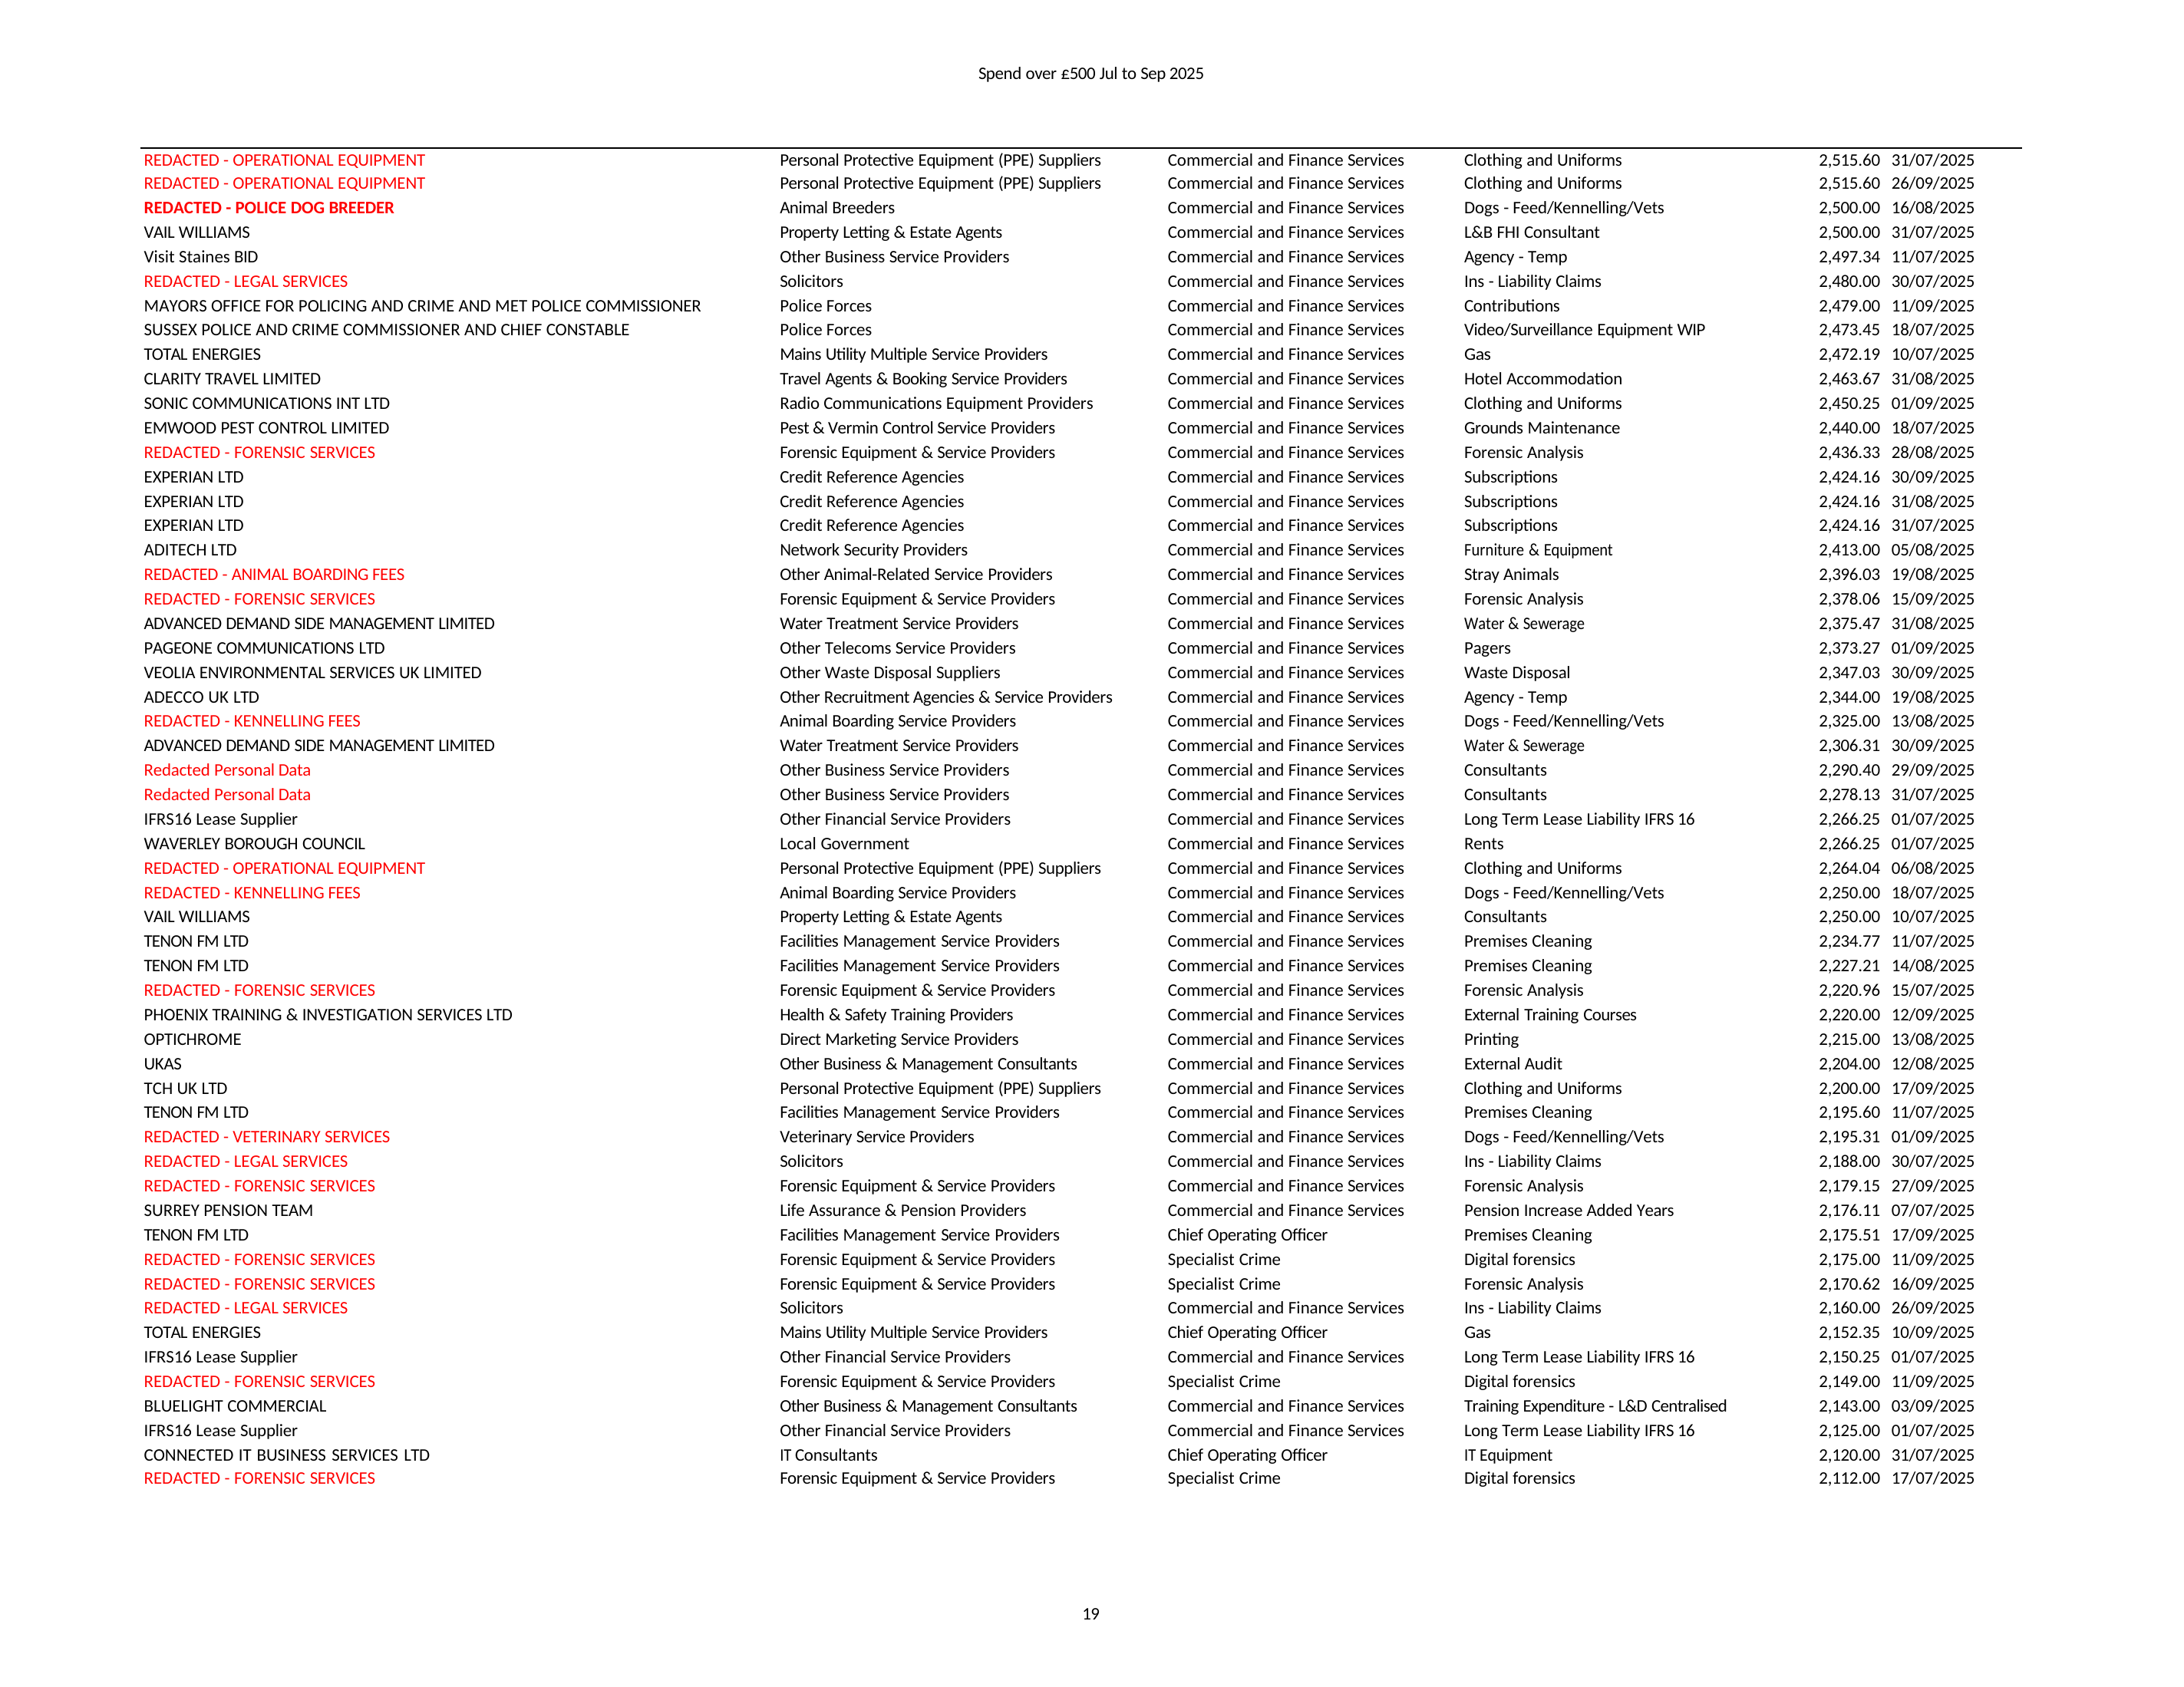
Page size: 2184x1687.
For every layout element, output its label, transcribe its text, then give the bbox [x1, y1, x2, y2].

table_cell Forensic Equipment & Service Providers [776, 1174, 1164, 1198]
table_cell Other Business Service Providers [776, 758, 1164, 782]
table_cell Dogs - Feed/Kennelling/Vets [1460, 880, 1773, 904]
table_cell 31/07/2025 [1888, 219, 2022, 244]
table_cell 27/09/2025 [1888, 1174, 2022, 1198]
table_cell Commercial and Finance Services [1164, 1174, 1460, 1198]
table_cell TENON FM LTD [140, 1222, 776, 1247]
table_cell Long Term Lease Liability IFRS 16 [1460, 806, 1773, 831]
table_cell Forensic Equipment & Service Providers [776, 1271, 1164, 1296]
table_cell UKAS [140, 1051, 776, 1076]
table_cell Forensic Equipment & Service Providers [776, 1369, 1164, 1393]
table_cell 01/09/2025 [1888, 1125, 2022, 1149]
table_cell Police Forces [776, 318, 1164, 342]
table_cell 2,347.03 [1773, 660, 1888, 684]
table_cell 2,175.00 [1773, 1247, 1888, 1271]
table_cell Ins - Liability Claims [1460, 1149, 1773, 1173]
table_cell 2,515.60 [1773, 171, 1888, 195]
table_cell 2,220.96 [1773, 978, 1888, 1002]
table_cell L&B FHI Consultant [1460, 219, 1773, 244]
table_cell 2,325.00 [1773, 709, 1888, 733]
table_cell Digital forensics [1460, 1467, 1773, 1490]
table_cell Forensic Equipment & Service Providers [776, 587, 1164, 611]
table_cell Printing [1460, 1026, 1773, 1051]
table_cell Animal Breeders [776, 196, 1164, 219]
table_cell 11/07/2025 [1888, 1100, 2022, 1125]
table_cell 2,250.00 [1773, 880, 1888, 904]
table_cell 2,150.25 [1773, 1345, 1888, 1369]
table_cell Commercial and Finance Services [1164, 1345, 1460, 1369]
table_cell Commercial and Finance Services [1164, 269, 1460, 293]
table_cell Agency - Temp [1460, 684, 1773, 709]
table_cell Commercial and Finance Services [1164, 367, 1460, 390]
table_cell Mains Utility Multiple Service Providers [776, 1320, 1164, 1345]
table_cell 2,473.45 [1773, 318, 1888, 342]
table_cell Forensic Equipment & Service Providers [776, 440, 1164, 464]
table_cell 2,500.00 [1773, 219, 1888, 244]
table_cell Credit Reference Agencies [776, 513, 1164, 538]
table_cell Other Business Service Providers [776, 244, 1164, 269]
table_cell Consultants [1460, 783, 1773, 806]
table_cell Specialist Crime [1164, 1369, 1460, 1393]
table_cell Credit Reference Agencies [776, 489, 1164, 513]
table_cell EXPERIAN LTD [140, 513, 776, 538]
table_cell TOTAL ENERGIES [140, 1320, 776, 1345]
table_cell Commercial and Finance Services [1164, 415, 1460, 440]
table_cell REDACTED - KENNELLING FEES [140, 880, 776, 904]
table_cell Premises Cleaning [1460, 929, 1773, 954]
table_cell Other Telecoms Service Providers [776, 635, 1164, 660]
table_cell 2,143.00 [1773, 1393, 1888, 1418]
table_cell Forensic Equipment & Service Providers [776, 1467, 1164, 1490]
table_cell Gas [1460, 342, 1773, 367]
table_cell Commercial and Finance Services [1164, 489, 1460, 513]
table_cell Subscriptions [1460, 489, 1773, 513]
table_cell 11/09/2025 [1888, 293, 2022, 318]
table_cell Other Financial Service Providers [776, 806, 1164, 831]
table_cell Chief Operating Officer [1164, 1320, 1460, 1345]
table_cell Commercial and Finance Services [1164, 880, 1460, 904]
table_cell 10/07/2025 [1888, 904, 2022, 929]
table_cell Travel Agents & Booking Service Providers [776, 367, 1164, 390]
table_cell IFRS16 Lease Supplier [140, 806, 776, 831]
table_cell Premises Cleaning [1460, 1222, 1773, 1247]
table_cell Water & Sewerage [1460, 733, 1773, 758]
table_cell Animal Boarding Service Providers [776, 709, 1164, 733]
table_cell 30/09/2025 [1888, 464, 2022, 489]
table_cell SUSSEX POLICE AND CRIME COMMISSIONER AND CHIEF CONSTABLE [140, 318, 776, 342]
table_cell 2,373.27 [1773, 635, 1888, 660]
table_cell 2,215.00 [1773, 1026, 1888, 1051]
table_cell Premises Cleaning [1460, 954, 1773, 977]
table_cell SURREY PENSION TEAM [140, 1198, 776, 1222]
table_cell Credit Reference Agencies [776, 464, 1164, 489]
table_cell Water & Sewerage [1460, 611, 1773, 635]
table_cell 13/08/2025 [1888, 1026, 2022, 1051]
table_cell EXPERIAN LTD [140, 464, 776, 489]
table_cell 12/09/2025 [1888, 1002, 2022, 1026]
table_cell Commercial and Finance Services [1164, 954, 1460, 977]
table_cell 2,195.60 [1773, 1100, 1888, 1125]
table_cell Dogs - Feed/Kennelling/Vets [1460, 1125, 1773, 1149]
table_cell REDACTED - FORENSIC SERVICES [140, 1271, 776, 1296]
table_cell 30/07/2025 [1888, 1149, 2022, 1173]
table_cell Personal Protective Equipment (PPE) Suppliers [776, 1076, 1164, 1100]
table_cell 15/09/2025 [1888, 587, 2022, 611]
table_cell ADECCO UK LTD [140, 684, 776, 709]
table_cell Dogs - Feed/Kennelling/Vets [1460, 709, 1773, 733]
table_cell Commercial and Finance Services [1164, 562, 1460, 586]
table_cell 2,413.00 [1773, 538, 1888, 562]
table_cell Veterinary Service Providers [776, 1125, 1164, 1149]
table_cell REDACTED - KENNELLING FEES [140, 709, 776, 733]
table_cell REDACTED - FORENSIC SERVICES [140, 1174, 776, 1198]
table_cell REDACTED - FORENSIC SERVICES [140, 1467, 776, 1490]
table_cell REDACTED - FORENSIC SERVICES [140, 440, 776, 464]
table_cell Consultants [1460, 904, 1773, 929]
table_cell 2,170.62 [1773, 1271, 1888, 1296]
table_cell Commercial and Finance Services [1164, 635, 1460, 660]
table_cell REDACTED - ANIMAL BOARDING FEES [140, 562, 776, 586]
table_cell 01/07/2025 [1888, 806, 2022, 831]
table_cell Clothing and Uniforms [1460, 855, 1773, 880]
table_cell Health & Safety Training Providers [776, 1002, 1164, 1026]
table_cell Ins - Liability Claims [1460, 1296, 1773, 1320]
table_cell 18/07/2025 [1888, 318, 2022, 342]
table_cell 2,424.16 [1773, 513, 1888, 538]
table_cell 2,227.21 [1773, 954, 1888, 977]
table_cell 2,264.04 [1773, 855, 1888, 880]
table_cell Commercial and Finance Services [1164, 1100, 1460, 1125]
table_cell 2,278.13 [1773, 783, 1888, 806]
table_cell 2,160.00 [1773, 1296, 1888, 1320]
table_cell Network Security Providers [776, 538, 1164, 562]
table_cell Commercial and Finance Services [1164, 464, 1460, 489]
table_cell Other Business Service Providers [776, 783, 1164, 806]
table_cell Commercial and Finance Services [1164, 1051, 1460, 1076]
table_cell Commercial and Finance Services [1164, 806, 1460, 831]
table_cell Other Waste Disposal Suppliers [776, 660, 1164, 684]
table_cell EXPERIAN LTD [140, 489, 776, 513]
table_cell Commercial and Finance Services [1164, 318, 1460, 342]
table_cell Chief Operating Officer [1164, 1222, 1460, 1247]
table_cell Clothing and Uniforms [1460, 149, 1773, 171]
table_cell 2,378.06 [1773, 587, 1888, 611]
table_cell Forensic Analysis [1460, 440, 1773, 464]
table_cell Police Forces [776, 293, 1164, 318]
table_cell 2,250.00 [1773, 904, 1888, 929]
table_cell 07/07/2025 [1888, 1198, 2022, 1222]
table_cell 17/09/2025 [1888, 1076, 2022, 1100]
table_cell 01/07/2025 [1888, 831, 2022, 855]
table_cell Contributions [1460, 293, 1773, 318]
table_cell 2,450.25 [1773, 391, 1888, 415]
table_cell 01/07/2025 [1888, 1345, 2022, 1369]
table_cell Commercial and Finance Services [1164, 1149, 1460, 1173]
table_cell TOTAL ENERGIES [140, 342, 776, 367]
table_cell REDACTED - VETERINARY SERVICES [140, 1125, 776, 1149]
table_cell Animal Boarding Service Providers [776, 880, 1164, 904]
table_cell 01/09/2025 [1888, 391, 2022, 415]
table_cell Facilities Management Service Providers [776, 1222, 1164, 1247]
table_cell REDACTED - FORENSIC SERVICES [140, 978, 776, 1002]
table_cell 30/07/2025 [1888, 269, 2022, 293]
table_cell 26/09/2025 [1888, 1296, 2022, 1320]
table_cell Commercial and Finance Services [1164, 611, 1460, 635]
table_cell Commercial and Finance Services [1164, 660, 1460, 684]
table_cell Premises Cleaning [1460, 1100, 1773, 1125]
table_cell Life Assurance & Pension Providers [776, 1198, 1164, 1222]
table_cell ADVANCED DEMAND SIDE MANAGEMENT LIMITED [140, 611, 776, 635]
table_cell Commercial and Finance Services [1164, 733, 1460, 758]
table_cell 11/07/2025 [1888, 929, 2022, 954]
table_cell Facilities Management Service Providers [776, 1100, 1164, 1125]
table_cell Long Term Lease Liability IFRS 16 [1460, 1345, 1773, 1369]
table_cell 18/07/2025 [1888, 880, 2022, 904]
table_cell 13/08/2025 [1888, 709, 2022, 733]
table_cell 2,175.51 [1773, 1222, 1888, 1247]
table_cell Specialist Crime [1164, 1271, 1460, 1296]
table_cell Water Treatment Service Providers [776, 733, 1164, 758]
table_cell Radio Communications Equipment Providers [776, 391, 1164, 415]
table_cell IFRS16 Lease Supplier [140, 1418, 776, 1442]
table_cell Specialist Crime [1164, 1467, 1460, 1490]
table_cell Commercial and Finance Services [1164, 440, 1460, 464]
table_cell Commercial and Finance Services [1164, 171, 1460, 195]
table_cell BLUELIGHT COMMERCIAL [140, 1393, 776, 1418]
table_cell 2,179.15 [1773, 1174, 1888, 1198]
table_cell Commercial and Finance Services [1164, 391, 1460, 415]
table_cell VEOLIA ENVIRONMENTAL SERVICES UK LIMITED [140, 660, 776, 684]
table_cell Commercial and Finance Services [1164, 978, 1460, 1002]
table_cell PHOENIX TRAINING & INVESTIGATION SERVICES LTD [140, 1002, 776, 1026]
table_cell 10/09/2025 [1888, 1320, 2022, 1345]
table_cell Redacted Personal Data [140, 758, 776, 782]
table_cell REDACTED - POLICE DOG BREEDER [140, 196, 776, 219]
table_cell REDACTED - FORENSIC SERVICES [140, 1247, 776, 1271]
table_cell 15/07/2025 [1888, 978, 2022, 1002]
table_cell Subscriptions [1460, 464, 1773, 489]
table_cell REDACTED - FORENSIC SERVICES [140, 587, 776, 611]
table_cell WAVERLEY BOROUGH COUNCIL [140, 831, 776, 855]
table_cell IT Equipment [1460, 1442, 1773, 1467]
table_cell 03/09/2025 [1888, 1393, 2022, 1418]
table_cell 2,306.31 [1773, 733, 1888, 758]
table_cell Commercial and Finance Services [1164, 196, 1460, 219]
table_cell Commercial and Finance Services [1164, 149, 1460, 171]
table_cell Clothing and Uniforms [1460, 1076, 1773, 1100]
table_cell 2,515.60 [1773, 149, 1888, 171]
table_cell 10/07/2025 [1888, 342, 2022, 367]
table_cell Dogs - Feed/Kennelling/Vets [1460, 196, 1773, 219]
table_cell Local Government [776, 831, 1164, 855]
table_cell Commercial and Finance Services [1164, 1125, 1460, 1149]
table_cell 2,497.34 [1773, 244, 1888, 269]
table_cell Personal Protective Equipment (PPE) Suppliers [776, 171, 1164, 195]
table_cell Other Financial Service Providers [776, 1418, 1164, 1442]
table_cell Commercial and Finance Services [1164, 855, 1460, 880]
table_cell 2,195.31 [1773, 1125, 1888, 1149]
table_cell Forensic Analysis [1460, 587, 1773, 611]
table_cell 2,479.00 [1773, 293, 1888, 318]
table_cell Stray Animals [1460, 562, 1773, 586]
table_cell Waste Disposal [1460, 660, 1773, 684]
table_cell Solicitors [776, 1149, 1164, 1173]
table_cell 29/09/2025 [1888, 758, 2022, 782]
table_cell OPTICHROME [140, 1026, 776, 1051]
table_cell Direct Marketing Service Providers [776, 1026, 1164, 1051]
table_cell Other Financial Service Providers [776, 1345, 1164, 1369]
table_cell Facilities Management Service Providers [776, 954, 1164, 977]
table_cell Other Recruitment Agencies & Service Providers [776, 684, 1164, 709]
table_cell Commercial and Finance Services [1164, 1296, 1460, 1320]
table_cell Video/Surveillance Equipment WIP [1460, 318, 1773, 342]
table_cell 19/08/2025 [1888, 562, 2022, 586]
table_cell Agency - Temp [1460, 244, 1773, 269]
table_cell Gas [1460, 1320, 1773, 1345]
table_cell Other Business & Management Consultants [776, 1051, 1164, 1076]
table_cell REDACTED - OPERATIONAL EQUIPMENT [140, 171, 776, 195]
table_cell Commercial and Finance Services [1164, 1418, 1460, 1442]
table_cell 2,375.47 [1773, 611, 1888, 635]
table_cell 2,266.25 [1773, 831, 1888, 855]
table_cell Redacted Personal Data [140, 783, 776, 806]
table_cell CONNECTED IT BUSINESS SERVICES LTD [140, 1442, 776, 1467]
table_cell External Training Courses [1460, 1002, 1773, 1026]
table_cell Mains Utility Multiple Service Providers [776, 342, 1164, 367]
table_cell Commercial and Finance Services [1164, 831, 1460, 855]
table_cell Subscriptions [1460, 513, 1773, 538]
table_cell Commercial and Finance Services [1164, 684, 1460, 709]
table_cell Forensic Equipment & Service Providers [776, 978, 1164, 1002]
table_cell TCH UK LTD [140, 1076, 776, 1100]
table_cell Commercial and Finance Services [1164, 929, 1460, 954]
table_cell 2,424.16 [1773, 489, 1888, 513]
table_cell Consultants [1460, 758, 1773, 782]
table_cell 2,266.25 [1773, 806, 1888, 831]
table_cell REDACTED - OPERATIONAL EQUIPMENT [140, 855, 776, 880]
table_cell 11/09/2025 [1888, 1369, 2022, 1393]
table_cell 05/08/2025 [1888, 538, 2022, 562]
table_cell 2,200.00 [1773, 1076, 1888, 1100]
table_cell 19/08/2025 [1888, 684, 2022, 709]
table_cell Visit Staines BID [140, 244, 776, 269]
table_cell 01/09/2025 [1888, 635, 2022, 660]
table_cell 2,234.77 [1773, 929, 1888, 954]
table_cell SONIC COMMUNICATIONS INT LTD [140, 391, 776, 415]
table_cell 01/07/2025 [1888, 1418, 2022, 1442]
table_cell 12/08/2025 [1888, 1051, 2022, 1076]
table_cell REDACTED - OPERATIONAL EQUIPMENT [140, 149, 776, 171]
table_cell 2,176.11 [1773, 1198, 1888, 1222]
table_cell 31/08/2025 [1888, 367, 2022, 390]
table_cell Commercial and Finance Services [1164, 219, 1460, 244]
table_cell 16/09/2025 [1888, 1271, 2022, 1296]
table_cell 31/07/2025 [1888, 513, 2022, 538]
table_cell 31/07/2025 [1888, 783, 2022, 806]
table_cell 06/08/2025 [1888, 855, 2022, 880]
table_cell Other Animal-Related Service Providers [776, 562, 1164, 586]
table_cell 31/08/2025 [1888, 489, 2022, 513]
table_cell External Audit [1460, 1051, 1773, 1076]
table_cell 2,220.00 [1773, 1002, 1888, 1026]
table_cell Commercial and Finance Services [1164, 1026, 1460, 1051]
table_cell 31/07/2025 [1888, 149, 2022, 171]
table_cell VAIL WILLIAMS [140, 219, 776, 244]
table_cell Commercial and Finance Services [1164, 587, 1460, 611]
table_cell 18/07/2025 [1888, 415, 2022, 440]
table_cell EMWOOD PEST CONTROL LIMITED [140, 415, 776, 440]
table_cell Furniture & Equipment [1460, 538, 1773, 562]
table_cell 17/07/2025 [1888, 1467, 2022, 1490]
table_cell 2,424.16 [1773, 464, 1888, 489]
table_cell REDACTED - LEGAL SERVICES [140, 1149, 776, 1173]
table_cell MAYORS OFFICE FOR POLICING AND CRIME AND MET POLICE COMMISSIONER [140, 293, 776, 318]
table_cell PAGEONE COMMUNICATIONS LTD [140, 635, 776, 660]
table_cell Commercial and Finance Services [1164, 293, 1460, 318]
table_cell TENON FM LTD [140, 929, 776, 954]
table_cell Commercial and Finance Services [1164, 904, 1460, 929]
table_cell Clothing and Uniforms [1460, 391, 1773, 415]
table_cell Chief Operating Officer [1164, 1442, 1460, 1467]
table_cell Forensic Analysis [1460, 1271, 1773, 1296]
table_cell Property Letting & Estate Agents [776, 219, 1164, 244]
table_cell 30/09/2025 [1888, 660, 2022, 684]
table_cell 2,396.03 [1773, 562, 1888, 586]
table_cell ADVANCED DEMAND SIDE MANAGEMENT LIMITED [140, 733, 776, 758]
table_cell IT Consultants [776, 1442, 1164, 1467]
table_cell Personal Protective Equipment (PPE) Suppliers [776, 149, 1164, 171]
table_cell 31/07/2025 [1888, 1442, 2022, 1467]
table_cell Commercial and Finance Services [1164, 758, 1460, 782]
table_cell Solicitors [776, 269, 1164, 293]
table_cell Grounds Maintenance [1460, 415, 1773, 440]
table_cell REDACTED - FORENSIC SERVICES [140, 1369, 776, 1393]
table_cell Forensic Equipment & Service Providers [776, 1247, 1164, 1271]
table_cell 2,149.00 [1773, 1369, 1888, 1393]
table_cell REDACTED - LEGAL SERVICES [140, 1296, 776, 1320]
table_cell Clothing and Uniforms [1460, 171, 1773, 195]
table_cell Pension Increase Added Years [1460, 1198, 1773, 1222]
table_cell 2,290.40 [1773, 758, 1888, 782]
table_cell Forensic Analysis [1460, 978, 1773, 1002]
table_cell Property Letting & Estate Agents [776, 904, 1164, 929]
table_cell REDACTED - LEGAL SERVICES [140, 269, 776, 293]
table_cell Commercial and Finance Services [1164, 1076, 1460, 1100]
table_cell Training Expenditure - L&D Centralised [1460, 1393, 1773, 1418]
table_cell TENON FM LTD [140, 1100, 776, 1125]
table_cell Commercial and Finance Services [1164, 1393, 1460, 1418]
table_cell 2,472.19 [1773, 342, 1888, 367]
table_cell Commercial and Finance Services [1164, 709, 1460, 733]
table_cell ADITECH LTD [140, 538, 776, 562]
table_cell Forensic Analysis [1460, 1174, 1773, 1198]
table_cell Commercial and Finance Services [1164, 1002, 1460, 1026]
table_cell 28/08/2025 [1888, 440, 2022, 464]
table_cell Commercial and Finance Services [1164, 538, 1460, 562]
table_cell 2,500.00 [1773, 196, 1888, 219]
table_cell 2,112.00 [1773, 1467, 1888, 1490]
table_cell 2,480.00 [1773, 269, 1888, 293]
table_cell Commercial and Finance Services [1164, 513, 1460, 538]
table_cell 2,344.00 [1773, 684, 1888, 709]
table_cell Commercial and Finance Services [1164, 1198, 1460, 1222]
table_cell Commercial and Finance Services [1164, 783, 1460, 806]
table_cell 30/09/2025 [1888, 733, 2022, 758]
table_cell 2,120.00 [1773, 1442, 1888, 1467]
table_cell 2,463.67 [1773, 367, 1888, 390]
table_cell 2,204.00 [1773, 1051, 1888, 1076]
table_cell 2,125.00 [1773, 1418, 1888, 1442]
table_cell Rents [1460, 831, 1773, 855]
table_cell 2,440.00 [1773, 415, 1888, 440]
table_cell Other Business & Management Consultants [776, 1393, 1164, 1418]
table_cell Facilities Management Service Providers [776, 929, 1164, 954]
table_cell TENON FM LTD [140, 954, 776, 977]
table_cell 31/08/2025 [1888, 611, 2022, 635]
table_cell 11/07/2025 [1888, 244, 2022, 269]
table_cell Commercial and Finance Services [1164, 342, 1460, 367]
table_cell Commercial and Finance Services [1164, 244, 1460, 269]
table_cell 2,152.35 [1773, 1320, 1888, 1345]
table_cell Solicitors [776, 1296, 1164, 1320]
table_cell IFRS16 Lease Supplier [140, 1345, 776, 1369]
table_cell Water Treatment Service Providers [776, 611, 1164, 635]
table_cell Digital forensics [1460, 1369, 1773, 1393]
table_cell Hotel Accommodation [1460, 367, 1773, 390]
table_cell 11/09/2025 [1888, 1247, 2022, 1271]
table_cell Pagers [1460, 635, 1773, 660]
table_cell Specialist Crime [1164, 1247, 1460, 1271]
table_cell VAIL WILLIAMS [140, 904, 776, 929]
table_cell Pest & Vermin Control Service Providers [776, 415, 1164, 440]
table_cell 2,188.00 [1773, 1149, 1888, 1173]
table_cell 17/09/2025 [1888, 1222, 2022, 1247]
table_cell Digital forensics [1460, 1247, 1773, 1271]
table_cell 16/08/2025 [1888, 196, 2022, 219]
table_cell Ins - Liability Claims [1460, 269, 1773, 293]
table_cell 14/08/2025 [1888, 954, 2022, 977]
table_cell 26/09/2025 [1888, 171, 2022, 195]
table_cell Personal Protective Equipment (PPE) Suppliers [776, 855, 1164, 880]
table_cell Long Term Lease Liability IFRS 16 [1460, 1418, 1773, 1442]
table_cell 2,436.33 [1773, 440, 1888, 464]
table_cell CLARITY TRAVEL LIMITED [140, 367, 776, 390]
